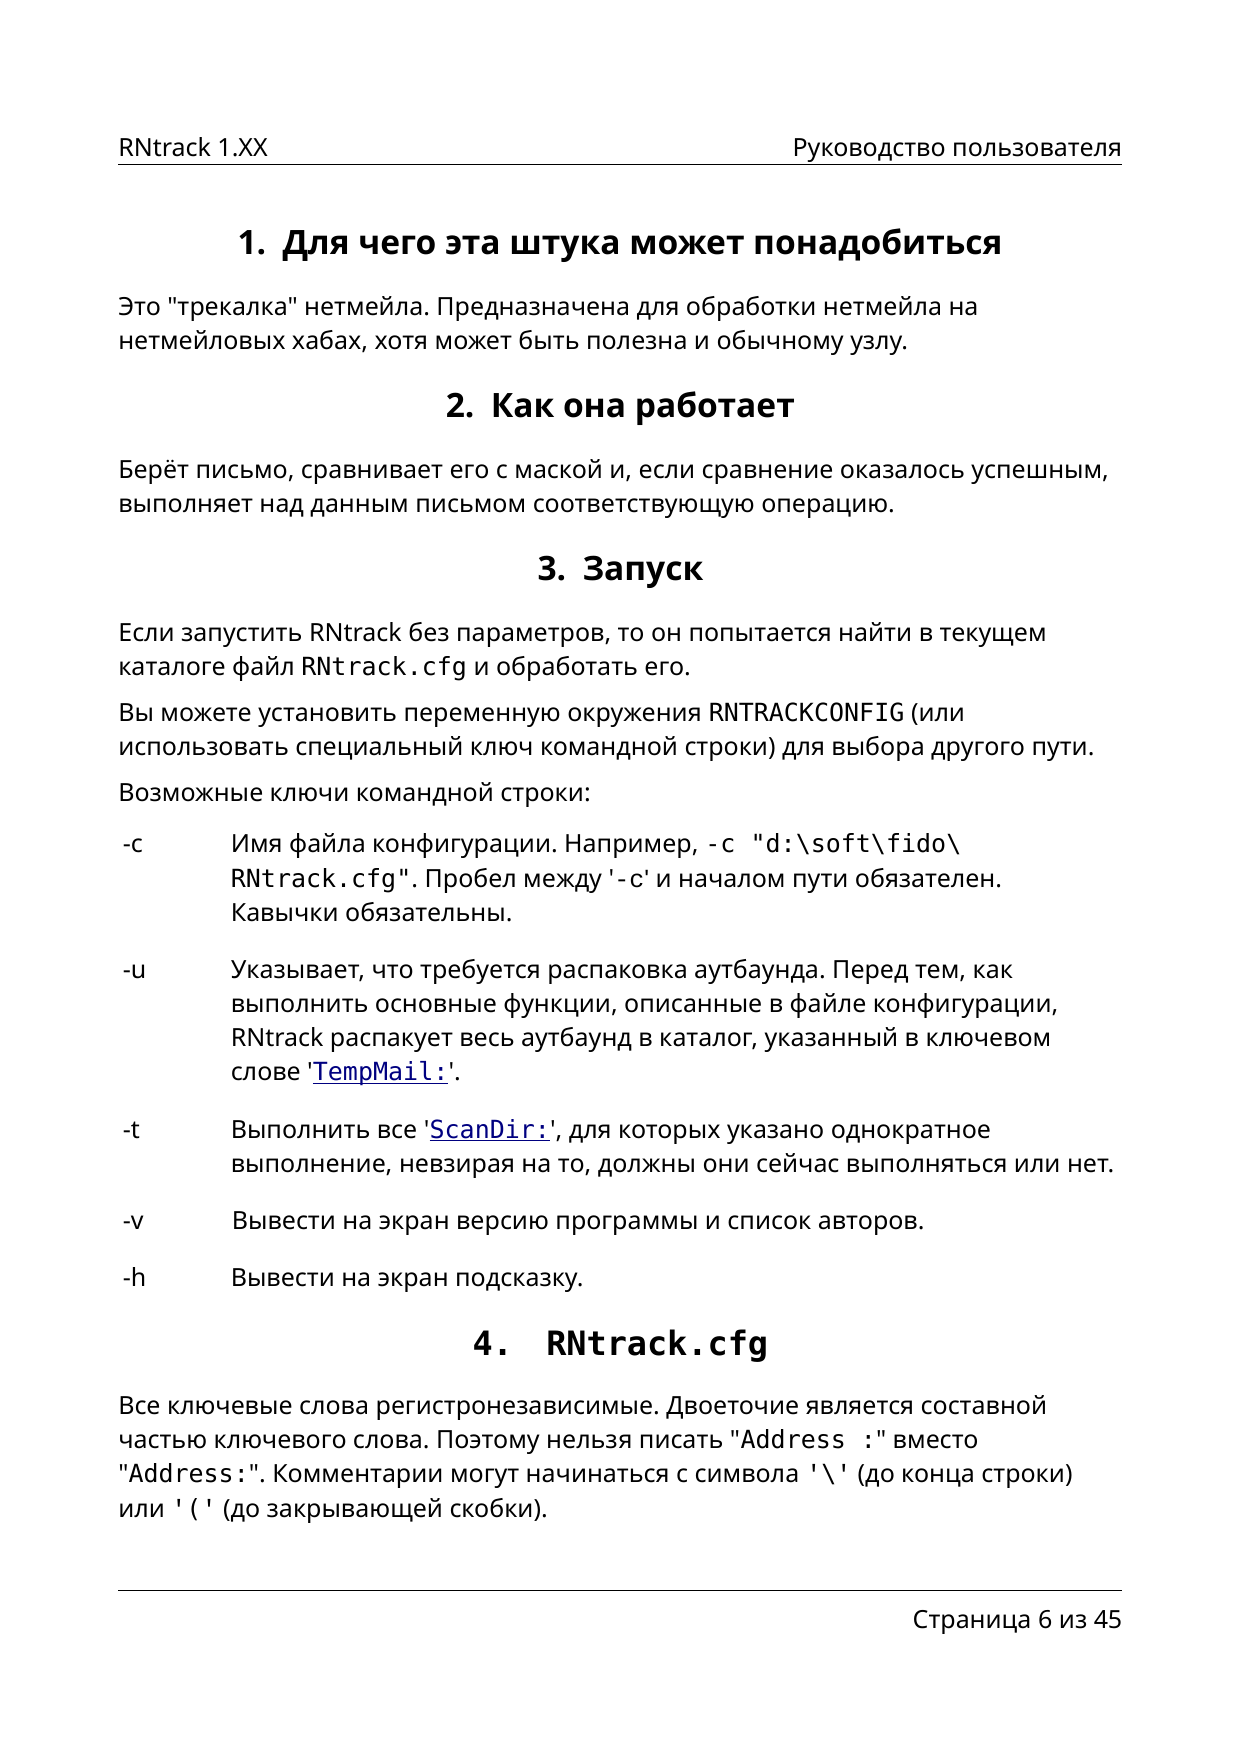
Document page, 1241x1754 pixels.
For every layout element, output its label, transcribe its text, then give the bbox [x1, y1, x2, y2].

table_cell -v [118, 1185, 226, 1242]
text Все ключевые слова регистронезависимые. Двоеточие является составной частью ключевого слова. Поэтому нельзя писать "Address :" вместо "Address:". Комментарии могут начинаться с символа '\' (до конца строки) или '(' (до закрывающей скобки). [118, 1388, 1122, 1525]
table_cell -u [118, 934, 226, 1094]
text Если запустить RNtrack без параметров, то он попытается найти в текущем каталоге файл RNtrack.cfg и обработать его. [118, 615, 1122, 683]
text Берёт письмо, сравнивает его с маской и, если сравнение оказалось успешным, выполняет над данным письмом соответствующую операцию. [118, 452, 1122, 520]
subtitle RNtrack.cfg [118, 1325, 1122, 1364]
subtitle Запуск [118, 545, 1122, 591]
table_cell Вывести на экран версию программы и список авторов. [226, 1185, 1122, 1242]
table_header Имя файла конфигурации. Например, -c "d:\soft\fido\RNtrack.cfg". Пробел между '-c' и началом пути обязателен. Кавычки обязательны. [226, 809, 1122, 934]
text Возможные ключи командной строки: [118, 774, 1122, 809]
table_header -с [118, 809, 226, 934]
text Вы можете установить переменную окружения RNTRACKCONFIG (или использовать специальный ключ командной строки) для выбора другого пути. [118, 695, 1122, 763]
text Это "трекалка" нетмейла. Предназначена для обработки нетмейла на нетмейловых хабах, хотя может быть полезна и обычному узлу. [118, 288, 1122, 357]
table_cell -h [118, 1243, 226, 1300]
table_cell Указывает, что требуется распаковка аутбаунда. Перед тем, как выполнить основные функции, описанные в файле конфигурации, RNtrack распакует весь аутбаунд в каталог, указанный в ключевом слове 'TempMail:'. [226, 934, 1122, 1094]
subtitle Как она работает [118, 382, 1122, 427]
table_cell -t [118, 1094, 226, 1185]
subtitle Для чего эта штука может понадобиться [118, 218, 1122, 264]
table_cell Вывести на экран подсказку. [226, 1243, 1122, 1300]
table_cell Выполнить все 'ScanDir:', для которых указано однократное выполнение, невзирая на то, должны они сейчас выполняться или нет. [226, 1094, 1122, 1185]
